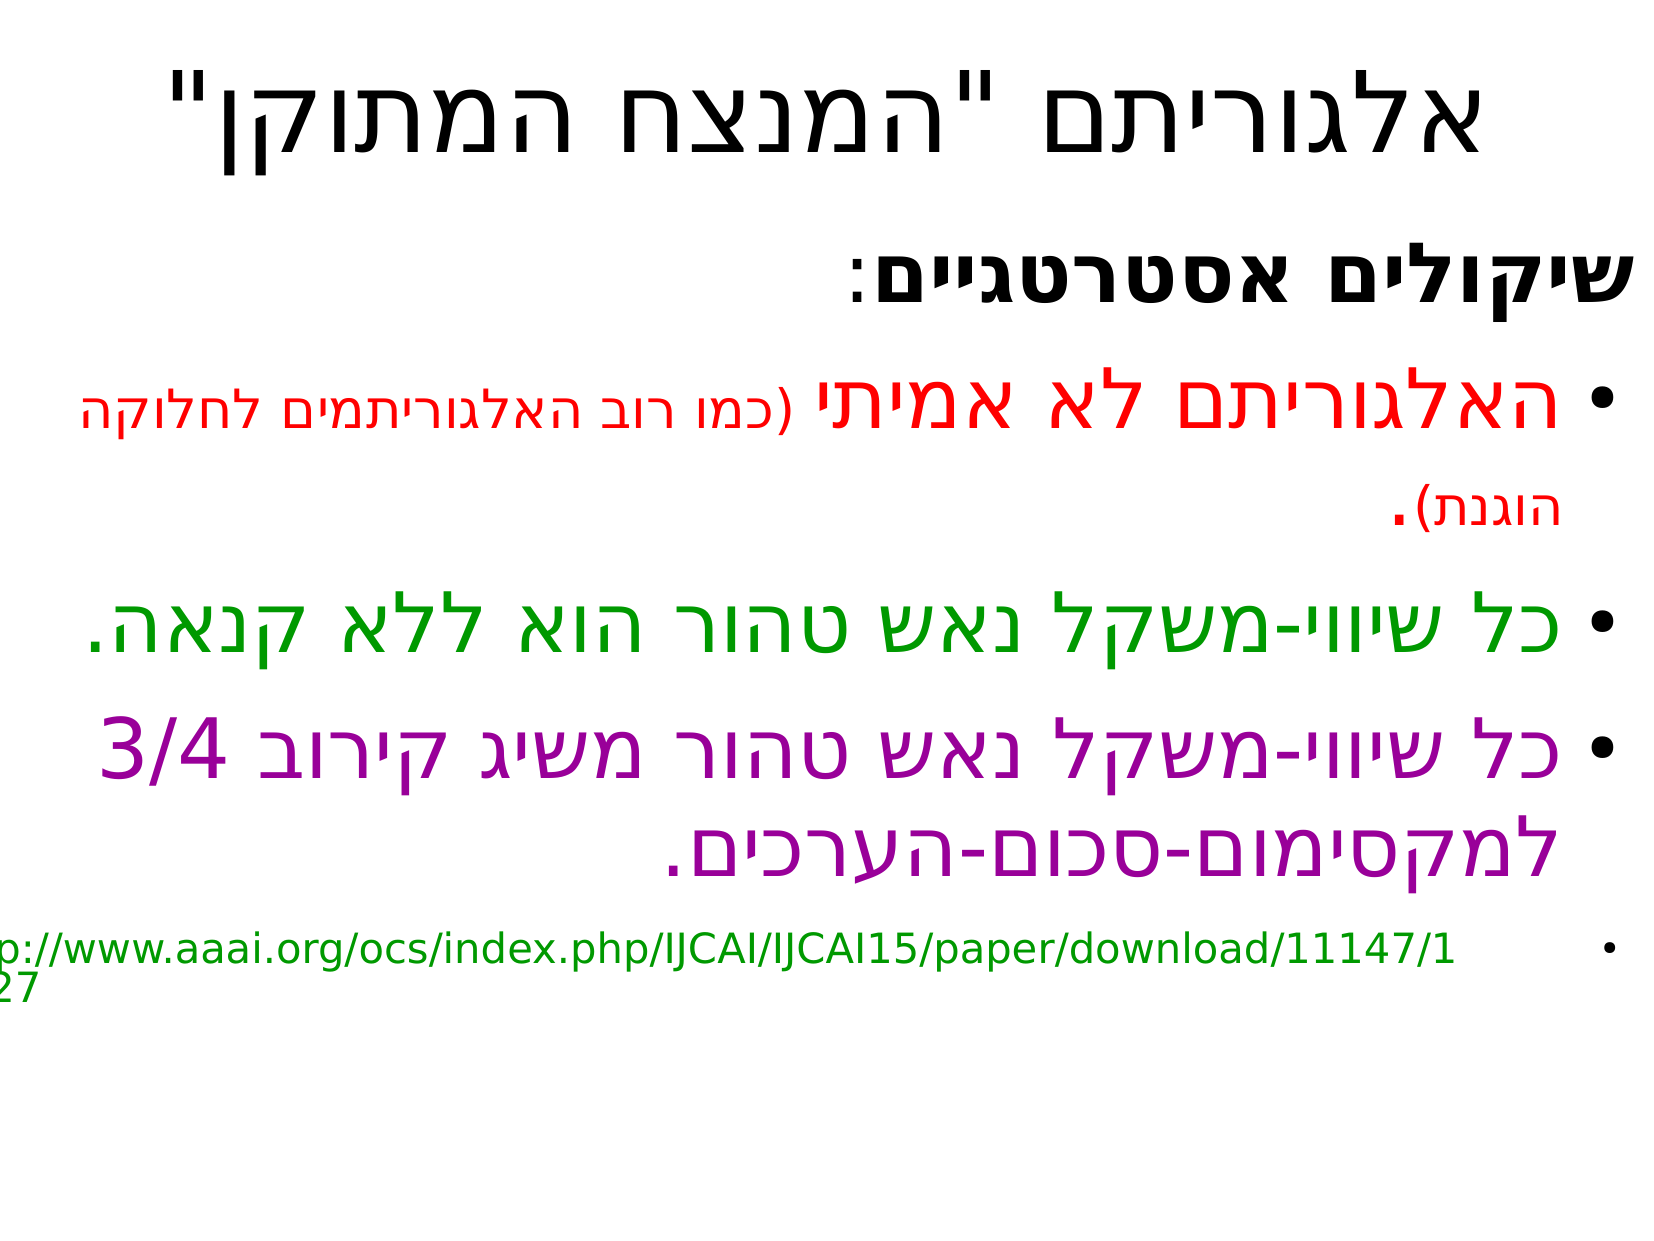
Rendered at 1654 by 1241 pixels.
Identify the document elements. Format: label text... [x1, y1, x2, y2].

list שיקולים אסטרטגיים: האלגוריתם לא אמיתי (כמו רוב האלגוריתמים לחלוקה הוגנת). כל שיווי-משקל נאש טהור הוא ללא קנאה. כל שיווי-משקל נאש טהור משיג קירוב 3/4 למקסימום-סכום-הערכים. http://www.aaai.org/ocs/index.php/IJCAI/IJCAI15/paper/download/11147/10727 [15, 225, 1636, 1216]
title אלגוריתם "המנצח המתוקן" [0, 32, 1654, 196]
